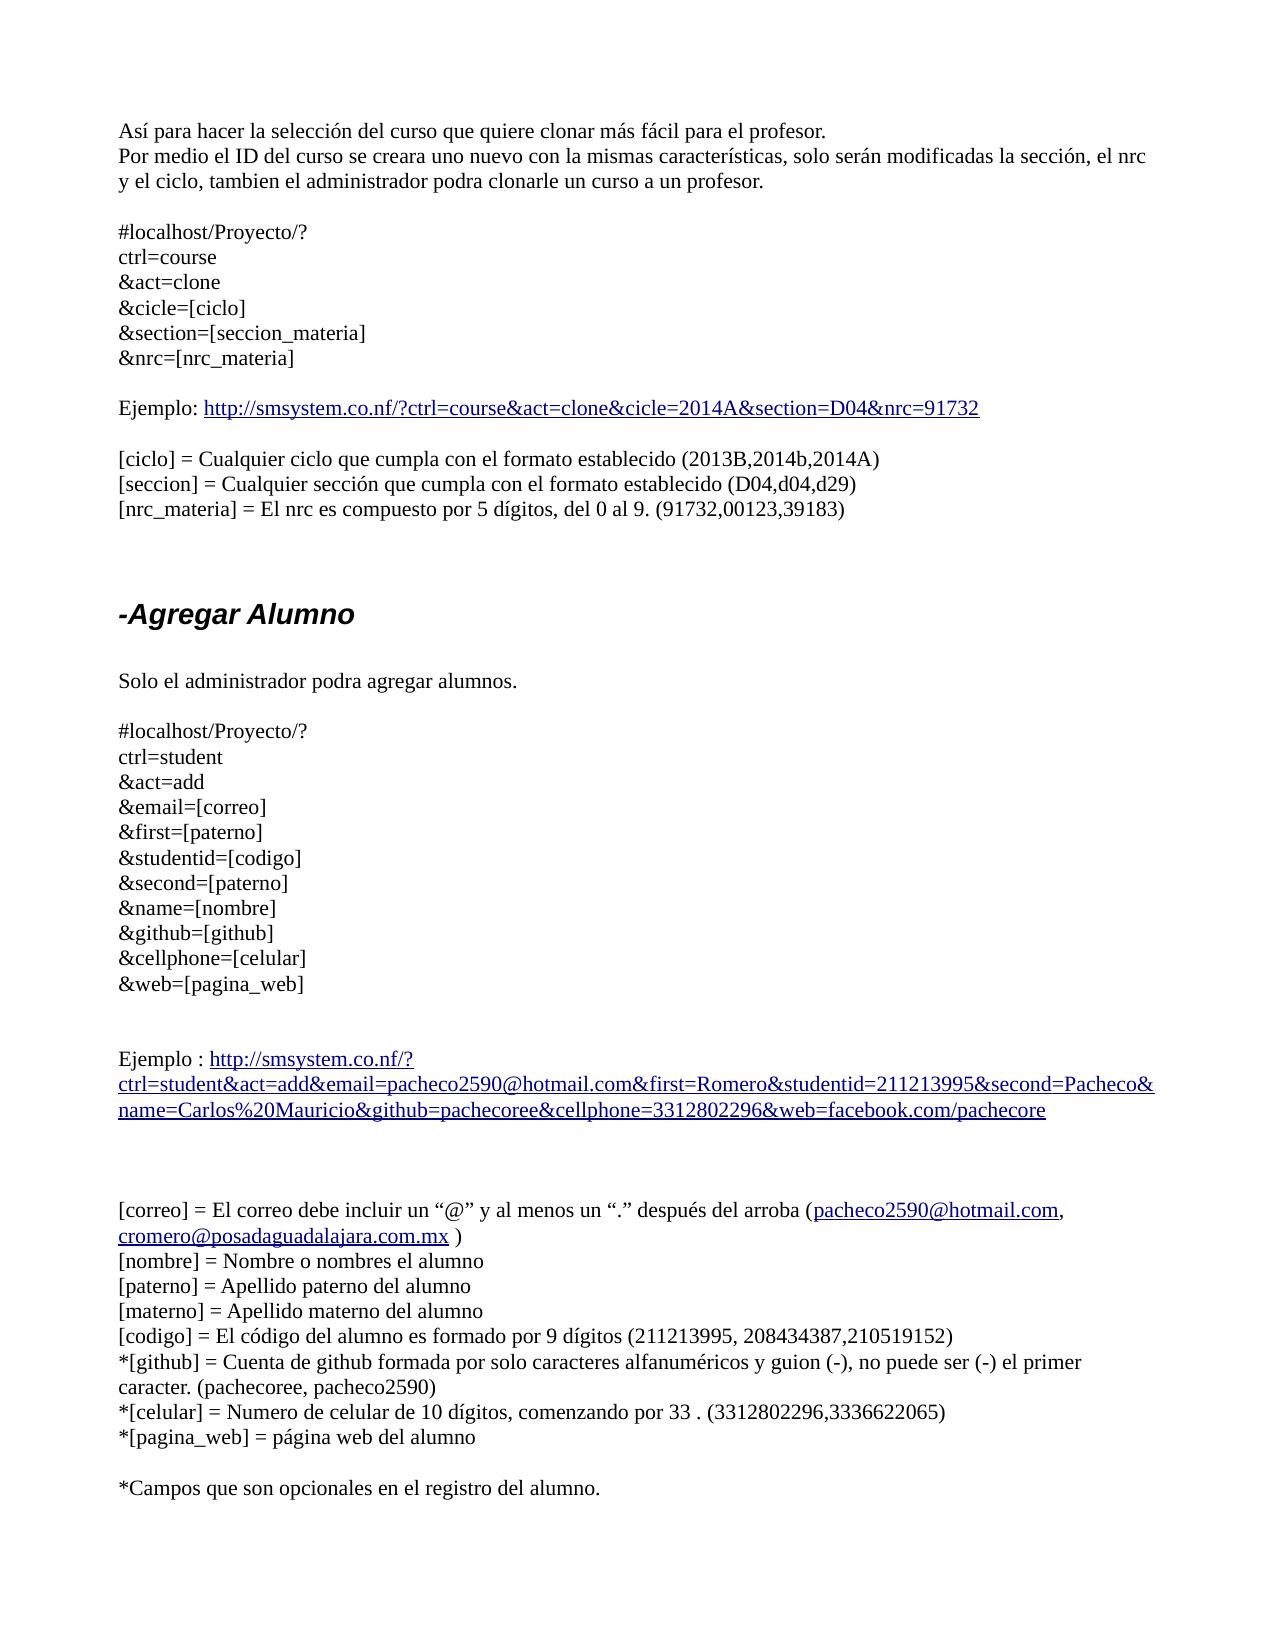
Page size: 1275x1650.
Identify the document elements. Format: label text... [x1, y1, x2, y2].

text &name=[nombre] [118, 895, 1157, 920]
text [codigo] = El código del alumno es formado por 9 dígitos (211213995, 208434387,210519152) [118, 1323, 1157, 1349]
text ctrl=course [118, 244, 1157, 269]
text &section=[seccion_materia] [118, 320, 1157, 345]
text *[github] = Cuenta de github formada por solo caracteres alfanuméricos y guion (-), no puede ser (-) el primer caracter. (pachecoree, pacheco2590) [118, 1349, 1157, 1399]
text [correo] = El correo debe incluir un “@” y al menos un “.” después del arroba (pacheco2590@hotmail.com, cromero@posadaguadalajara.com.mx ) [118, 1197, 1157, 1248]
text &github=[github] [118, 920, 1157, 945]
text &web=[pagina_web] [118, 971, 1157, 996]
text &email=[correo] [118, 794, 1157, 819]
text *[pagina_web] = página web del alumno [118, 1424, 1157, 1449]
text &cicle=[ciclo] [118, 294, 1157, 320]
text [nrc_materia] = El nrc es compuesto por 5 dígitos, del 0 al 9. (91732,00123,39183) [118, 496, 1157, 521]
text ctrl=student [118, 744, 1157, 769]
text *[celular] = Numero de celular de 10 dígitos, comenzando por 33 . (3312802296,3336622065) [118, 1399, 1157, 1424]
text &first=[paterno] [118, 819, 1157, 844]
text #localhost/Proyecto/? [118, 219, 1157, 244]
text #localhost/Proyecto/? [118, 718, 1157, 744]
text &second=[paterno] [118, 870, 1157, 895]
text Así para hacer la selección del curso que quiere clonar más fácil para el profesor. [118, 118, 1157, 143]
text [ciclo] = Cualquier ciclo que cumpla con el formato establecido (2013B,2014b,2014A) [118, 446, 1157, 471]
text *Campos que son opcionales en el registro del alumno. [118, 1475, 1157, 1500]
subtitle -Agregar Alumno [118, 597, 1157, 630]
text [paterno] = Apellido paterno del alumno [118, 1273, 1157, 1298]
text Ejemplo : http://smsystem.co.nf/?ctrl=student&act=add&email=pacheco2590@hotmail.com&first=Romero&studentid=211213995&second=Pacheco&name=Carlos%20Mauricio&github=pachecoree&cellphone=3312802296&web=facebook.com/pachecore [118, 1046, 1157, 1122]
text &act=clone [118, 269, 1157, 294]
text [materno] = Apellido materno del alumno [118, 1298, 1157, 1323]
text &studentid=[codigo] [118, 844, 1157, 870]
text Ejemplo: http://smsystem.co.nf/?ctrl=course&act=clone&cicle=2014A&section=D04&nrc=91732 [118, 395, 1157, 421]
text Solo el administrador podra agregar alumnos. [118, 668, 1157, 693]
text Por medio el ID del curso se creara uno nuevo con la mismas características, solo serán modificadas la sección, el nrc y el ciclo, tambien el administrador podra clonarle un curso a un profesor. [118, 143, 1157, 194]
text [seccion] = Cualquier sección que cumpla con el formato establecido (D04,d04,d29) [118, 471, 1157, 496]
text &act=add [118, 769, 1157, 794]
text &nrc=[nrc_materia] [118, 345, 1157, 370]
text [nombre] = Nombre o nombres el alumno [118, 1248, 1157, 1273]
text &cellphone=[celular] [118, 945, 1157, 971]
